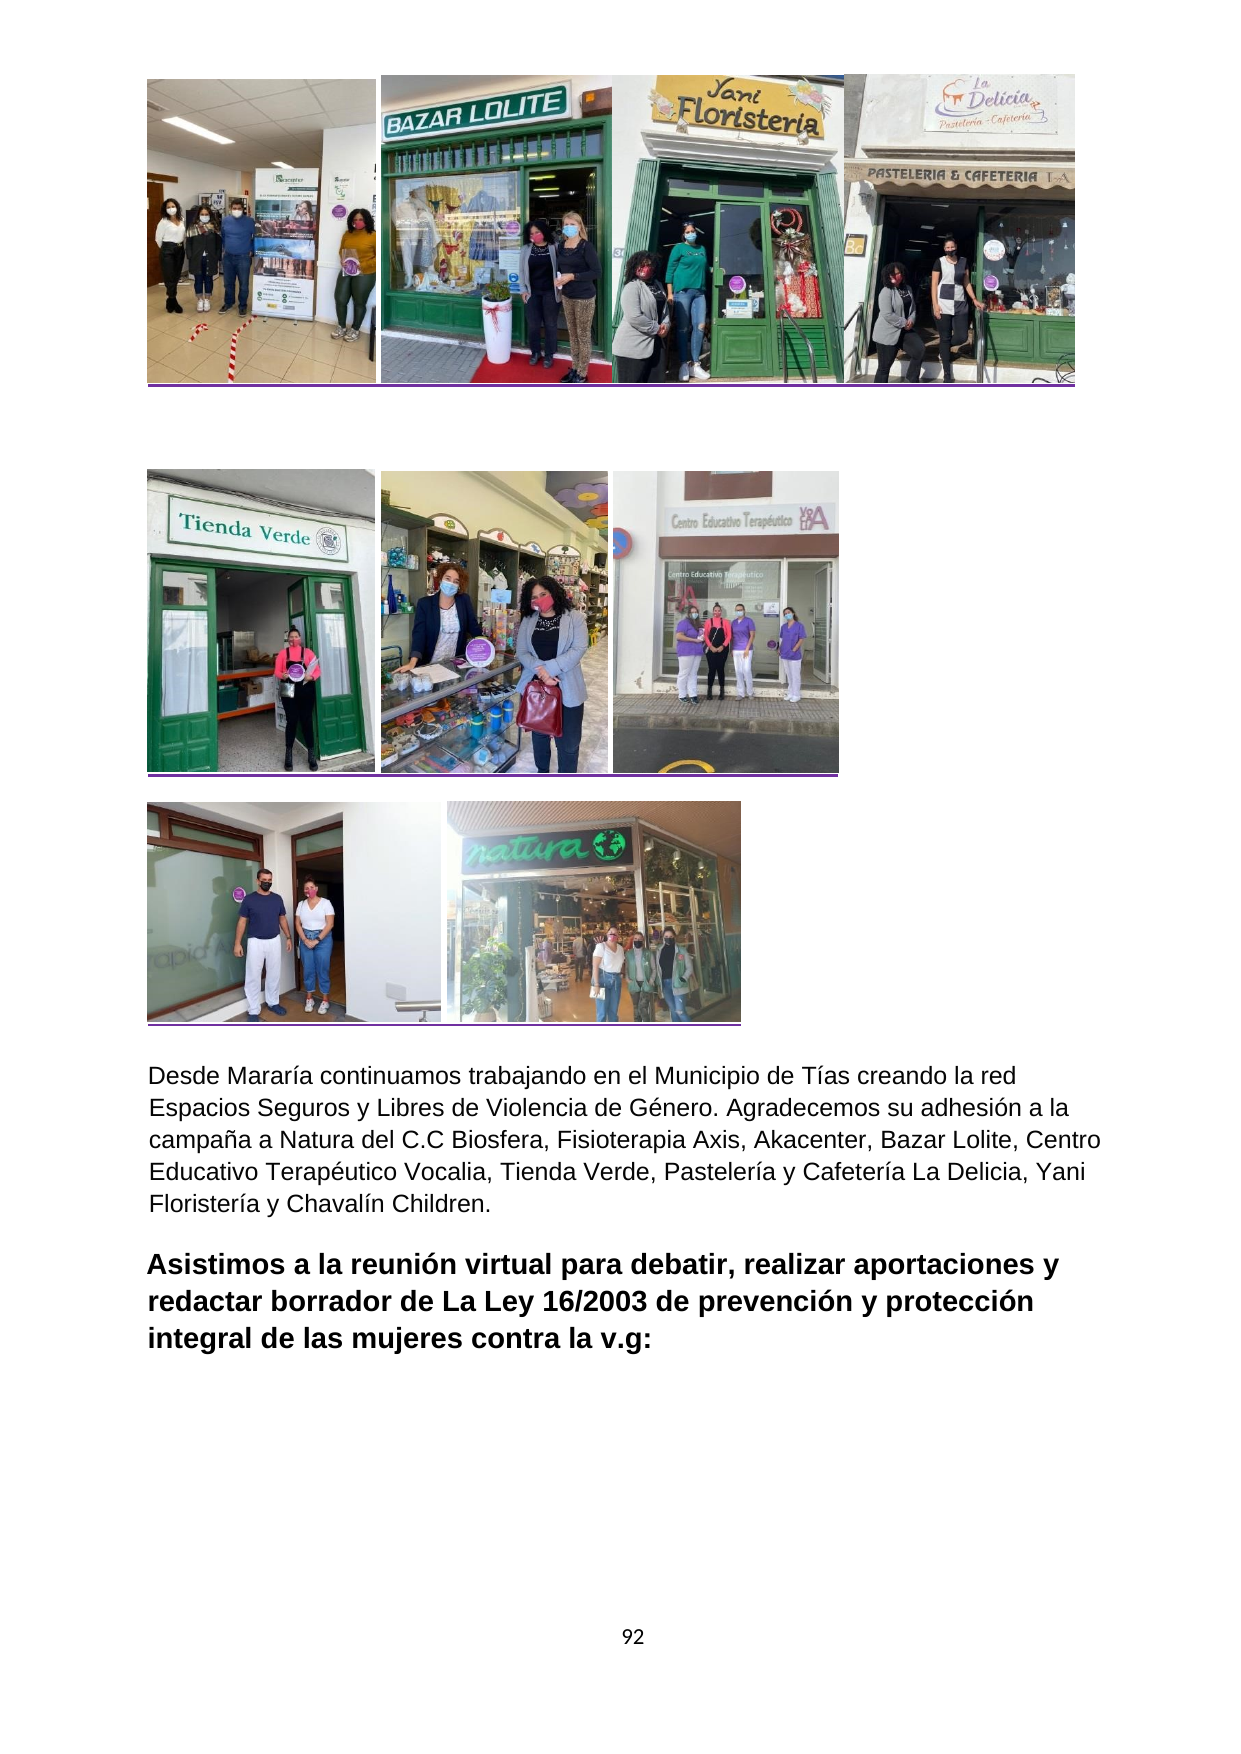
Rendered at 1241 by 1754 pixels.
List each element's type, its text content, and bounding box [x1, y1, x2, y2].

text Desde Mararía continuamos trabajando en el Municipio de Tías creando la red Espacios Seguros y Libres de Violencia de Género. Agradecemos su adhesión a la campaña a Natura del C.C Biosfera, Fisioterapia Axis, Akacenter, Bazar Lolite, Centro Educativo Terapéutico Vocalia, Tienda Verde, Pastelería y Cafetería La Delicia, Yani Floristería y Chavalín Children. [148, 1061, 1122, 1218]
text Asistimos a la reunión virtual para debatir, realizar aportaciones y redactar borrador de La Ley 16/2003 de prevención y protección integral de las mujeres contra la v.g: [146, 1247, 1123, 1355]
